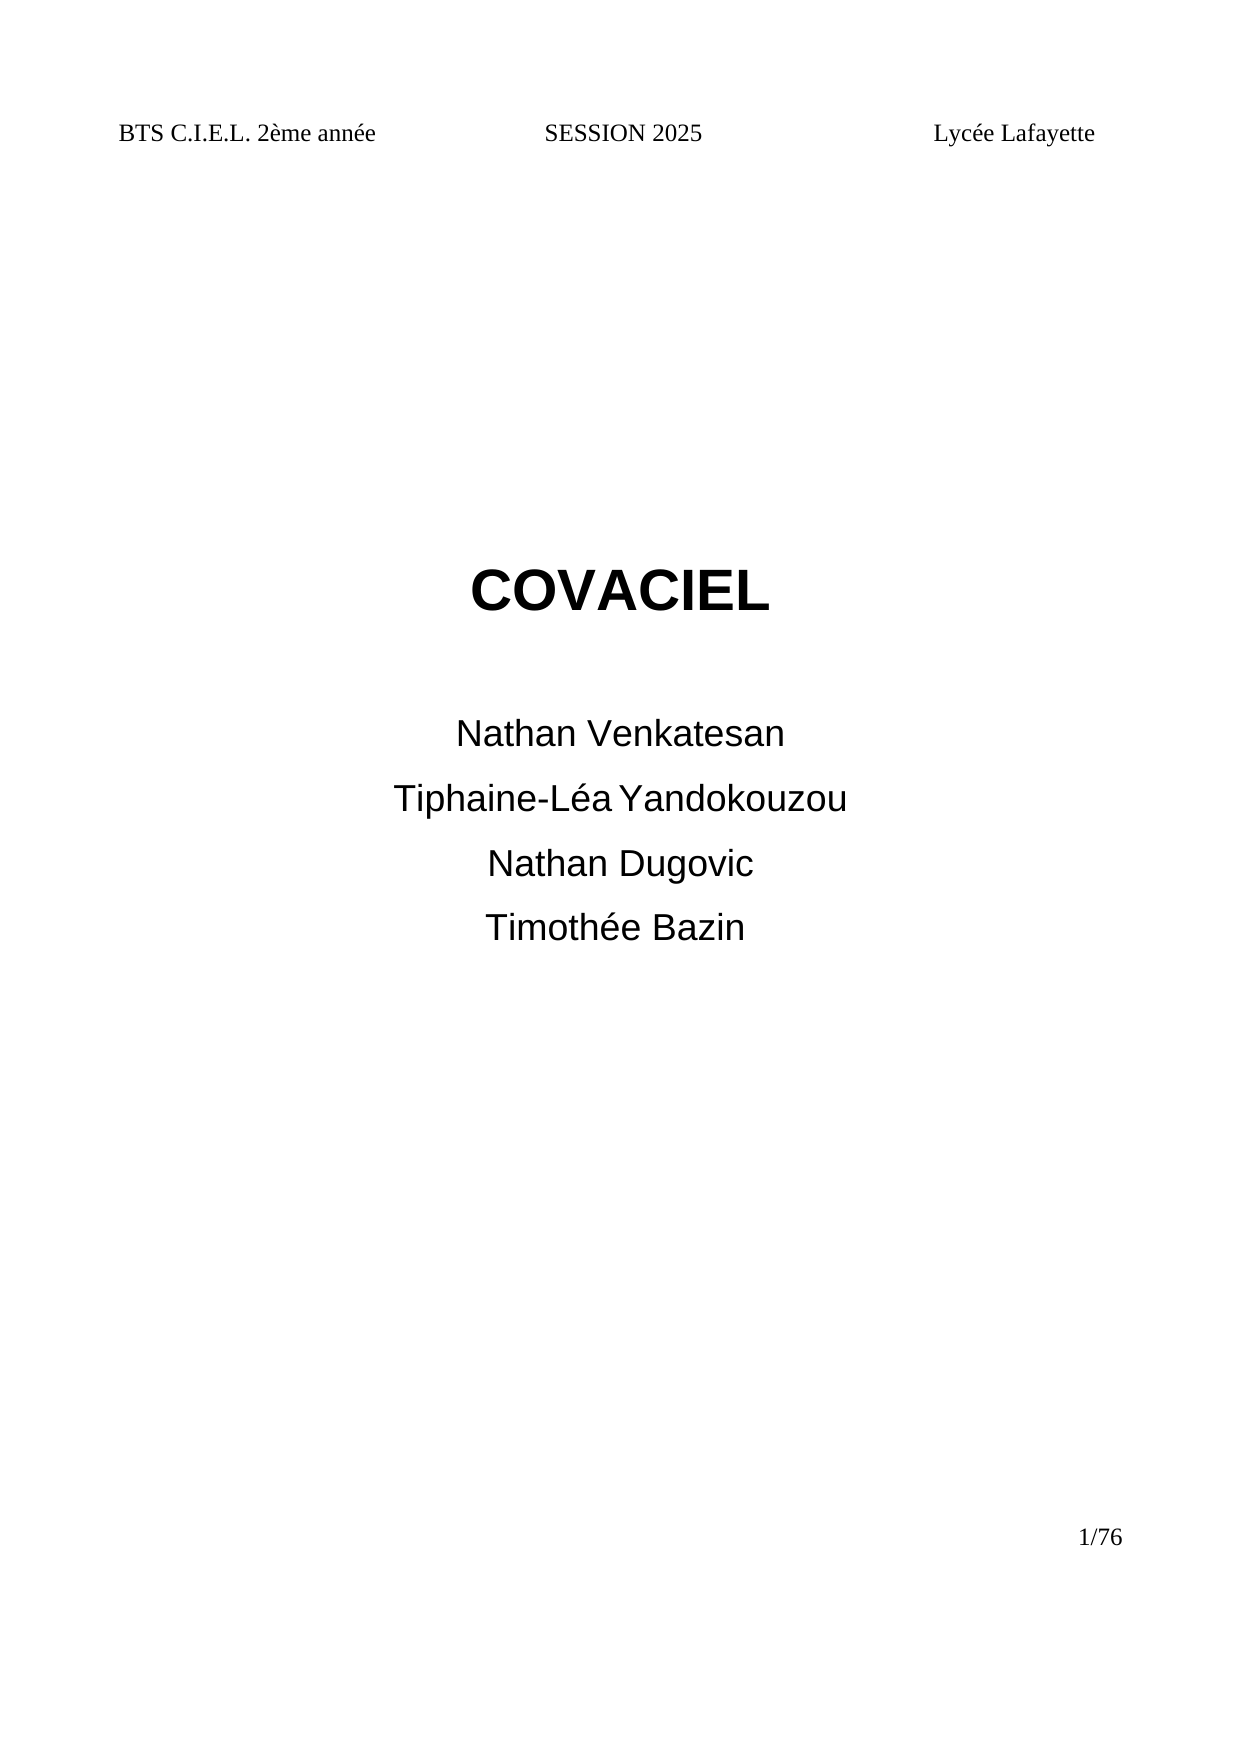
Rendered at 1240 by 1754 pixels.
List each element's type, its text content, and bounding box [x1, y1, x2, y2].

subtitle Tiphaine-Léa Yandokouzou [118, 776, 1122, 819]
subtitle Nathan Dugovic [118, 841, 1122, 884]
subtitle Nathan Venkatesan [118, 711, 1122, 754]
title COVACIEL [118, 556, 1122, 623]
subtitle Timothée Bazin [118, 906, 1122, 949]
